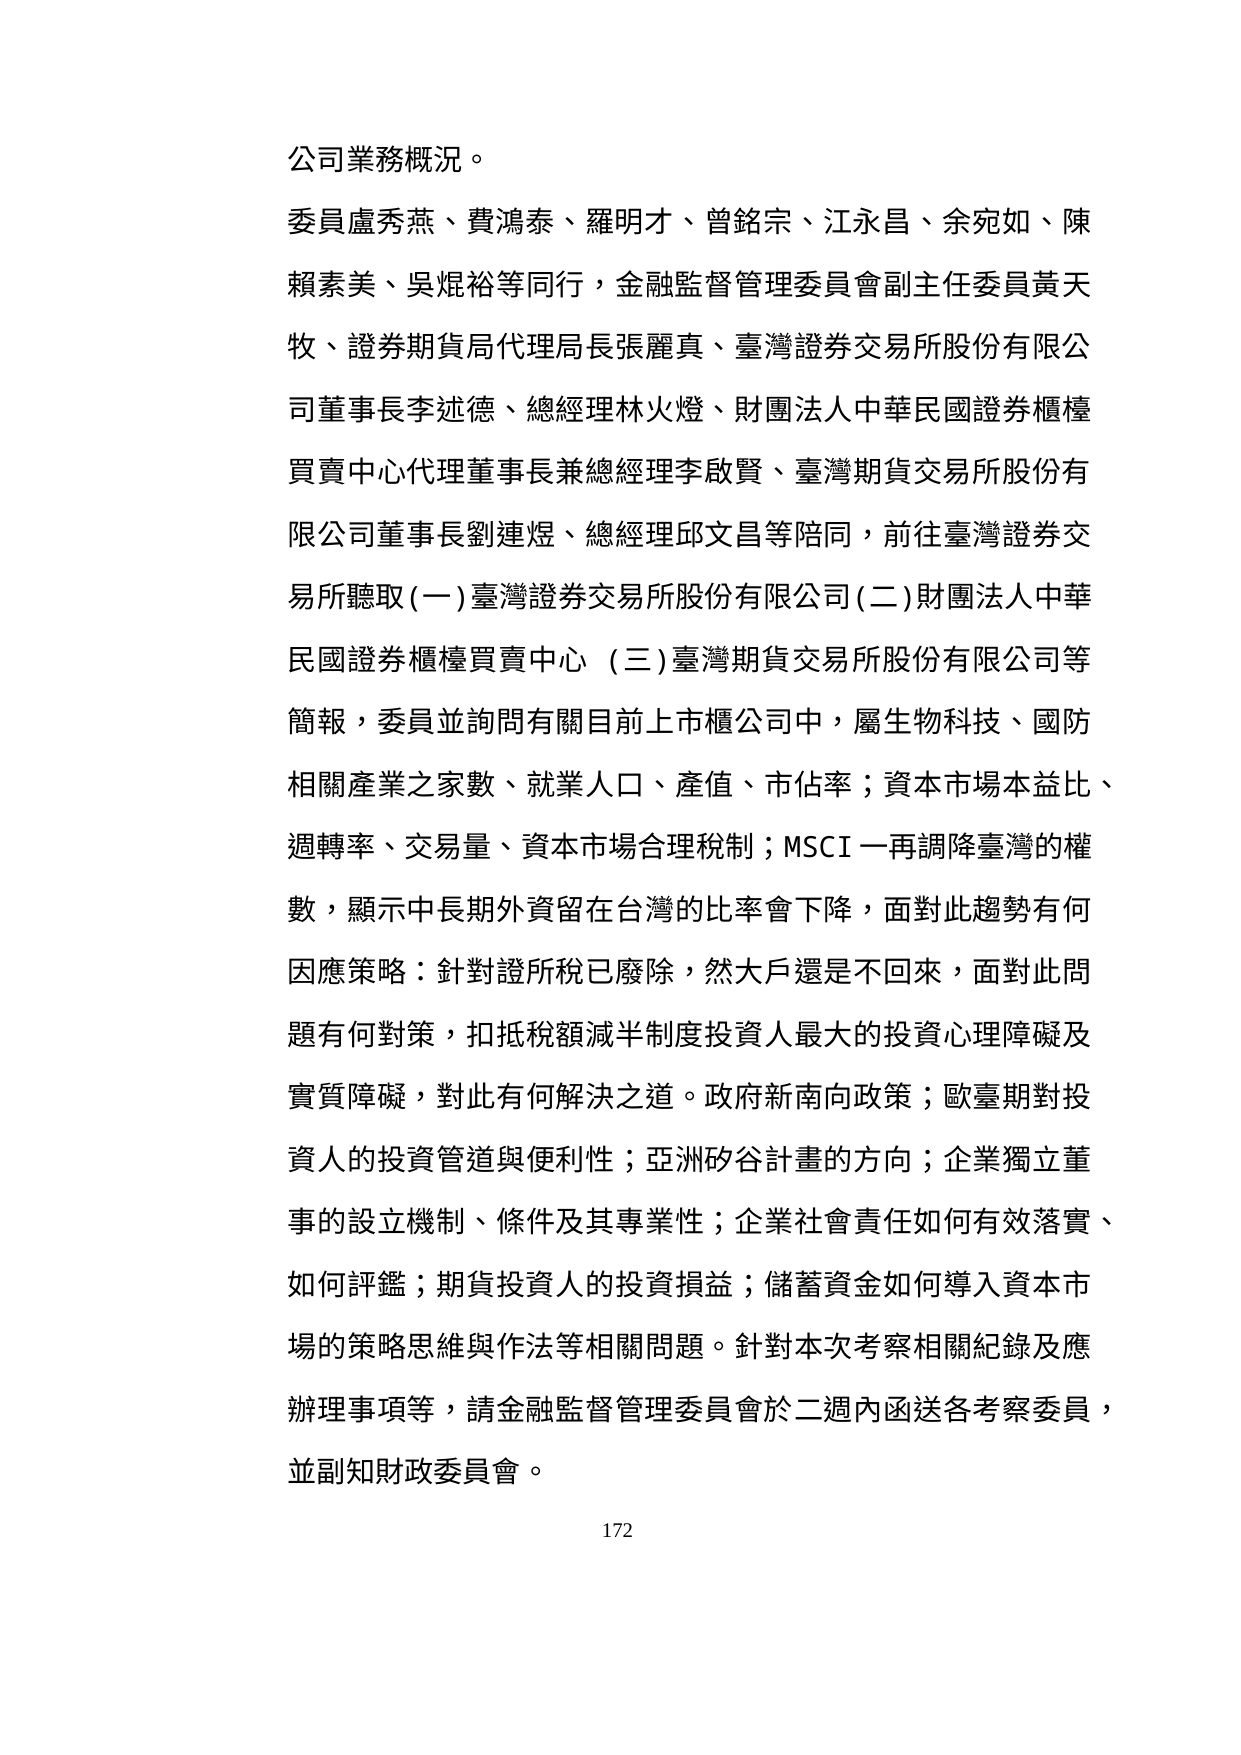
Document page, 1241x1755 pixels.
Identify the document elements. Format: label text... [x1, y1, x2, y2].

text 委員盧秀燕、費鴻泰、羅明才、曾銘宗、江永昌、余宛如、陳賴素美、吳焜裕等同行，金融監督管理委員會副主任委員黃天牧、證券期貨局代理局長張麗真、臺灣證券交易所股份有限公司董事長李述德、總經理林火燈、財團法人中華民國證券櫃檯買賣中心代理董事長兼總經理李啟賢、臺灣期貨交易所股份有限公司董事長劉連煜、總經理邱文昌等陪同，前往臺灣證券交易所聽取(一)臺灣證券交易所股份有限公司(二)財團法人中華民國證券櫃檯買賣中心 (三)臺灣期貨交易所股份有限公司等簡報，委員並詢問有關目前上市櫃公司中，屬生物科技、國防相關產業之家數、就業人口、產值、市佔率；資本市場本益比、週轉率、交易量、資本市場合理稅制；MSCI一再調降臺灣的權數，顯示中長期外資留在台灣的比率會下降，面對此趨勢有何因應策略：針對證所稅已廢除，然大戶還是不回來，面對此問題有何對策，扣抵稅額減半制度投資人最大的投資心理障礙及實質障礙，對此有何解決之道。政府新南向政策；歐臺期對投資人的投資管道與便利性；亞洲矽谷計畫的方向；企業獨立董事的設立機制、條件及其專業性；企業社會責任如何有效落實、如何評鑑；期貨投資人的投資損益；儲蓄資金如何導入資本市場的策略思維與作法等相關問題。針對本次考察相關紀錄及應辦理事項等，請金融監督管理委員會於二週內函送各考察委員，並副知財政委員會。 [287, 178, 1093, 1491]
text 公司業務概況。 [287, 116, 1093, 178]
